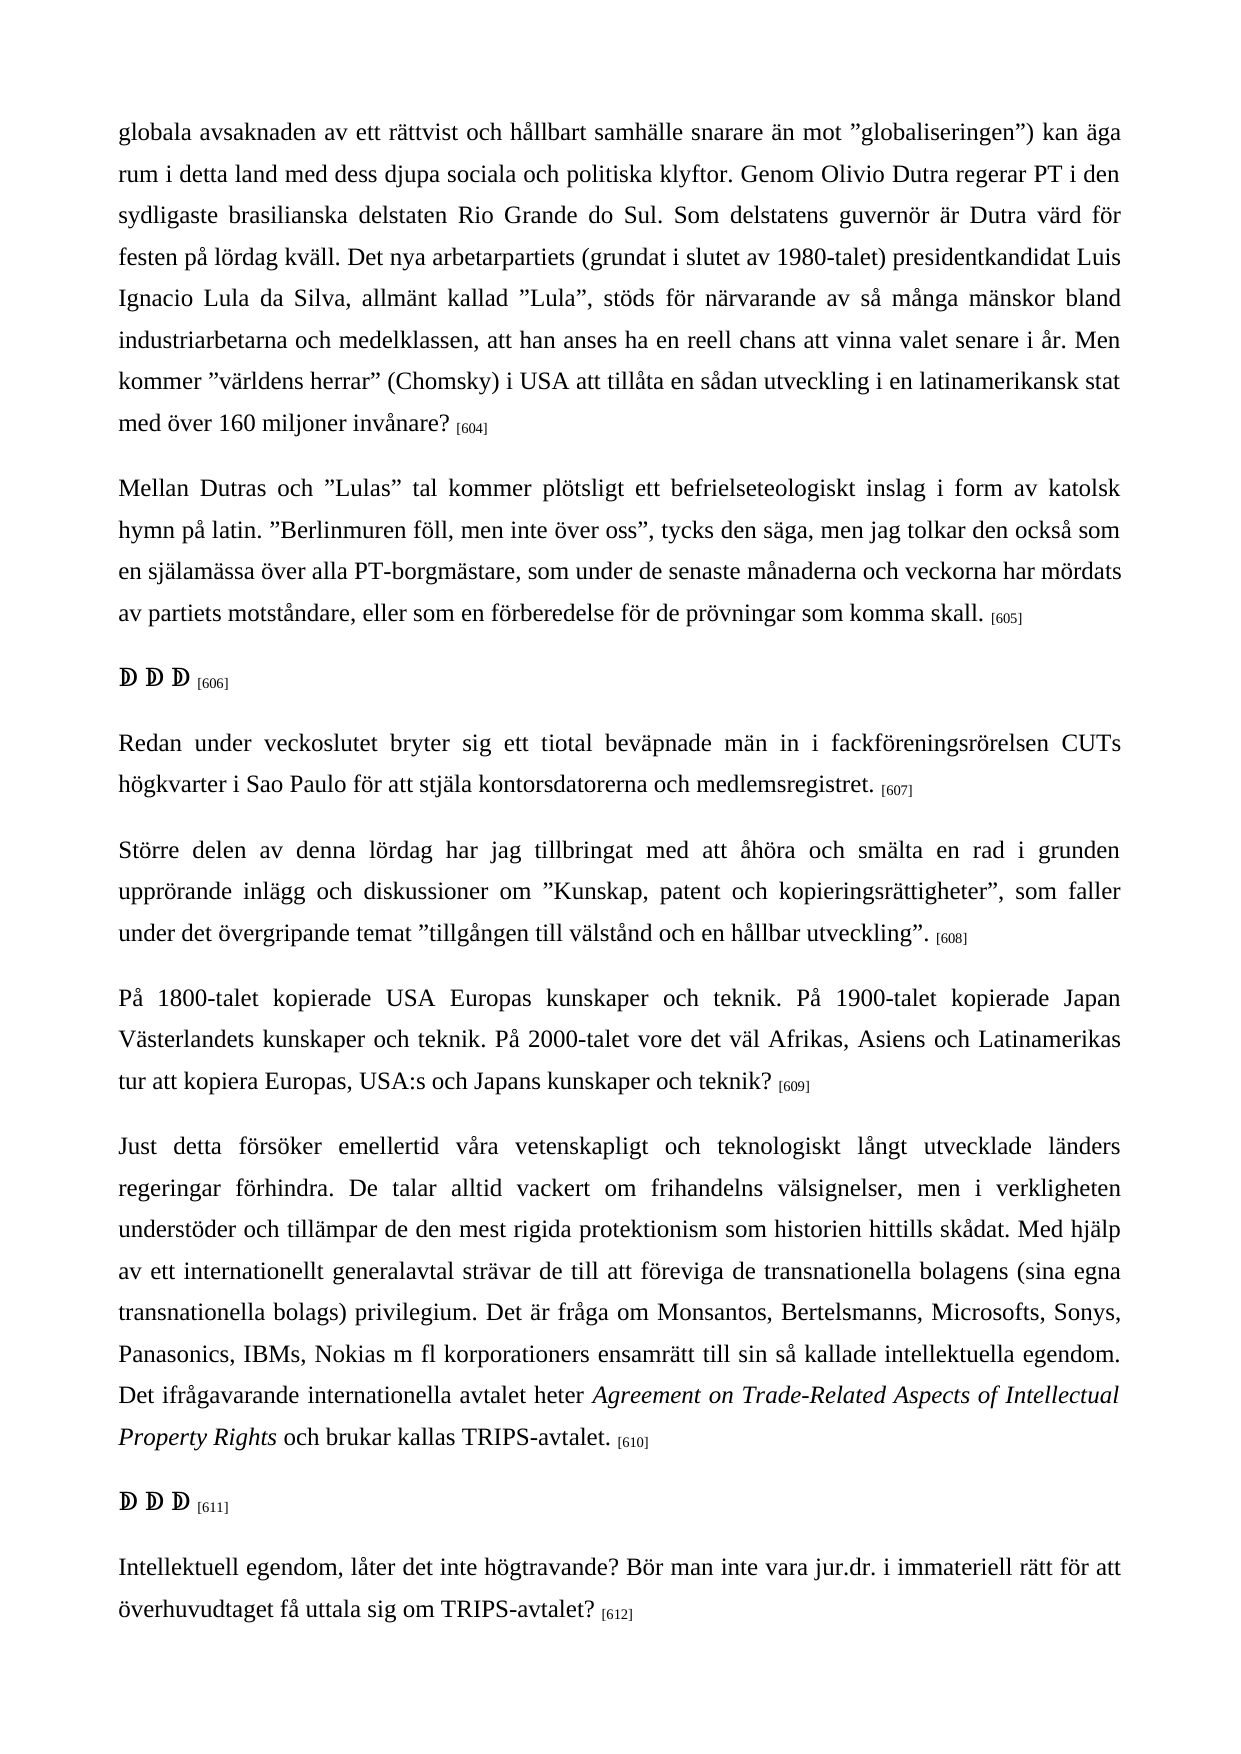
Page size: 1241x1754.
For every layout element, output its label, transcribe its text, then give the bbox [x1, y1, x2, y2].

text Redan under veckoslutet bryter sig ett tiotal beväpnade män in i fackföreningsrörelsen CUTs högkvarter i Sao Paulo för att stjäla kontorsdatorerna och medlemsregistret. [607] [118, 729, 1122, 798]
text ↁ ↁ ↁ [606] [118, 664, 1122, 692]
text Större delen av denna lördag har jag tillbringat med att åhöra och smälta en rad i grunden upprörande inlägg och diskussioner om ”Kunskap, patent och kopieringsrättigheter”, som faller under det övergripande temat ”tillgången till välstånd och en hållbar utveckling”. [608] [118, 836, 1122, 947]
text globala avsaknaden av ett rättvist och hållbart samhälle snarare än mot ”globaliseringen”) kan äga rum i detta land med dess djupa sociala och politiska klyftor. Genom Olivio Dutra regerar PT i den sydligaste brasilianska delstaten Rio Grande do Sul. Som delstatens guvernör är Dutra värd för festen på lördag kväll. Det nya arbetarpartiets (grundat i slutet av 1980-talet) presidentkandidat Luis Ignacio Lula da Silva, allmänt kallad ”Lula”, stöds för närvarande av så många mänskor bland industriarbetarna och medelklassen, att han anses ha en reell chans att vinna valet senare i år. Men kommer ”världens herrar” (Chomsky) i USA att tillåta en sådan utveckling i en latinamerikansk stat med över 160 miljoner invånare? [604] [118, 118, 1122, 437]
text Mellan Dutras och ”Lulas” tal kommer plötsligt ett befrielseteologiskt inslag i form av katolsk hymn på latin. ”Berlinmuren föll, men inte över oss”, tycks den säga, men jag tolkar den också som en själamässa över alla PT-borgmästare, som under de senaste månaderna och veckorna har mördats av partiets motståndare, eller som en förberedelse för de prövningar som komma skall. [605] [118, 474, 1122, 627]
text Intellektuell egendom, låter det inte högtravande? Bör man inte vara jur.dr. i immateriell rätt för att överhuvudtaget få uttala sig om TRIPS-avtalet? [612] [118, 1553, 1122, 1623]
text På 1800-talet kopierade USA Europas kunskaper och teknik. På 1900-talet kopierade Japan Västerlandets kunskaper och teknik. På 2000-talet vore det väl Afrikas, Asiens och Latinamerikas tur att kopiera Europas, USA:s och Japans kunskaper och teknik? [609] [118, 984, 1122, 1095]
text ↁ ↁ ↁ [611] [118, 1488, 1122, 1516]
text Just detta försöker emellertid våra vetenskapligt och teknologiskt långt utvecklade länders regeringar förhindra. De talar alltid vackert om frihandelns välsignelser, men i verkligheten understöder och tillämpar de den mest rigida protektionism som historien hittills skådat. Med hjälp av ett internationellt generalavtal strävar de till att föreviga de transnationella bolagens (sina egna transnationella bolags) privilegium. Det är fråga om Monsantos, Bertelsmanns, Microsofts, Sonys, Panasonics, IBMs, Nokias m fl korporationers ensamrätt till sin så kallade intellektuella egendom. Det ifrågavarande internationella avtalet heter Agreement on Trade-Related Aspects of Intellectual Property Rights och brukar kallas TRIPS-avtalet. [610] [118, 1132, 1122, 1451]
